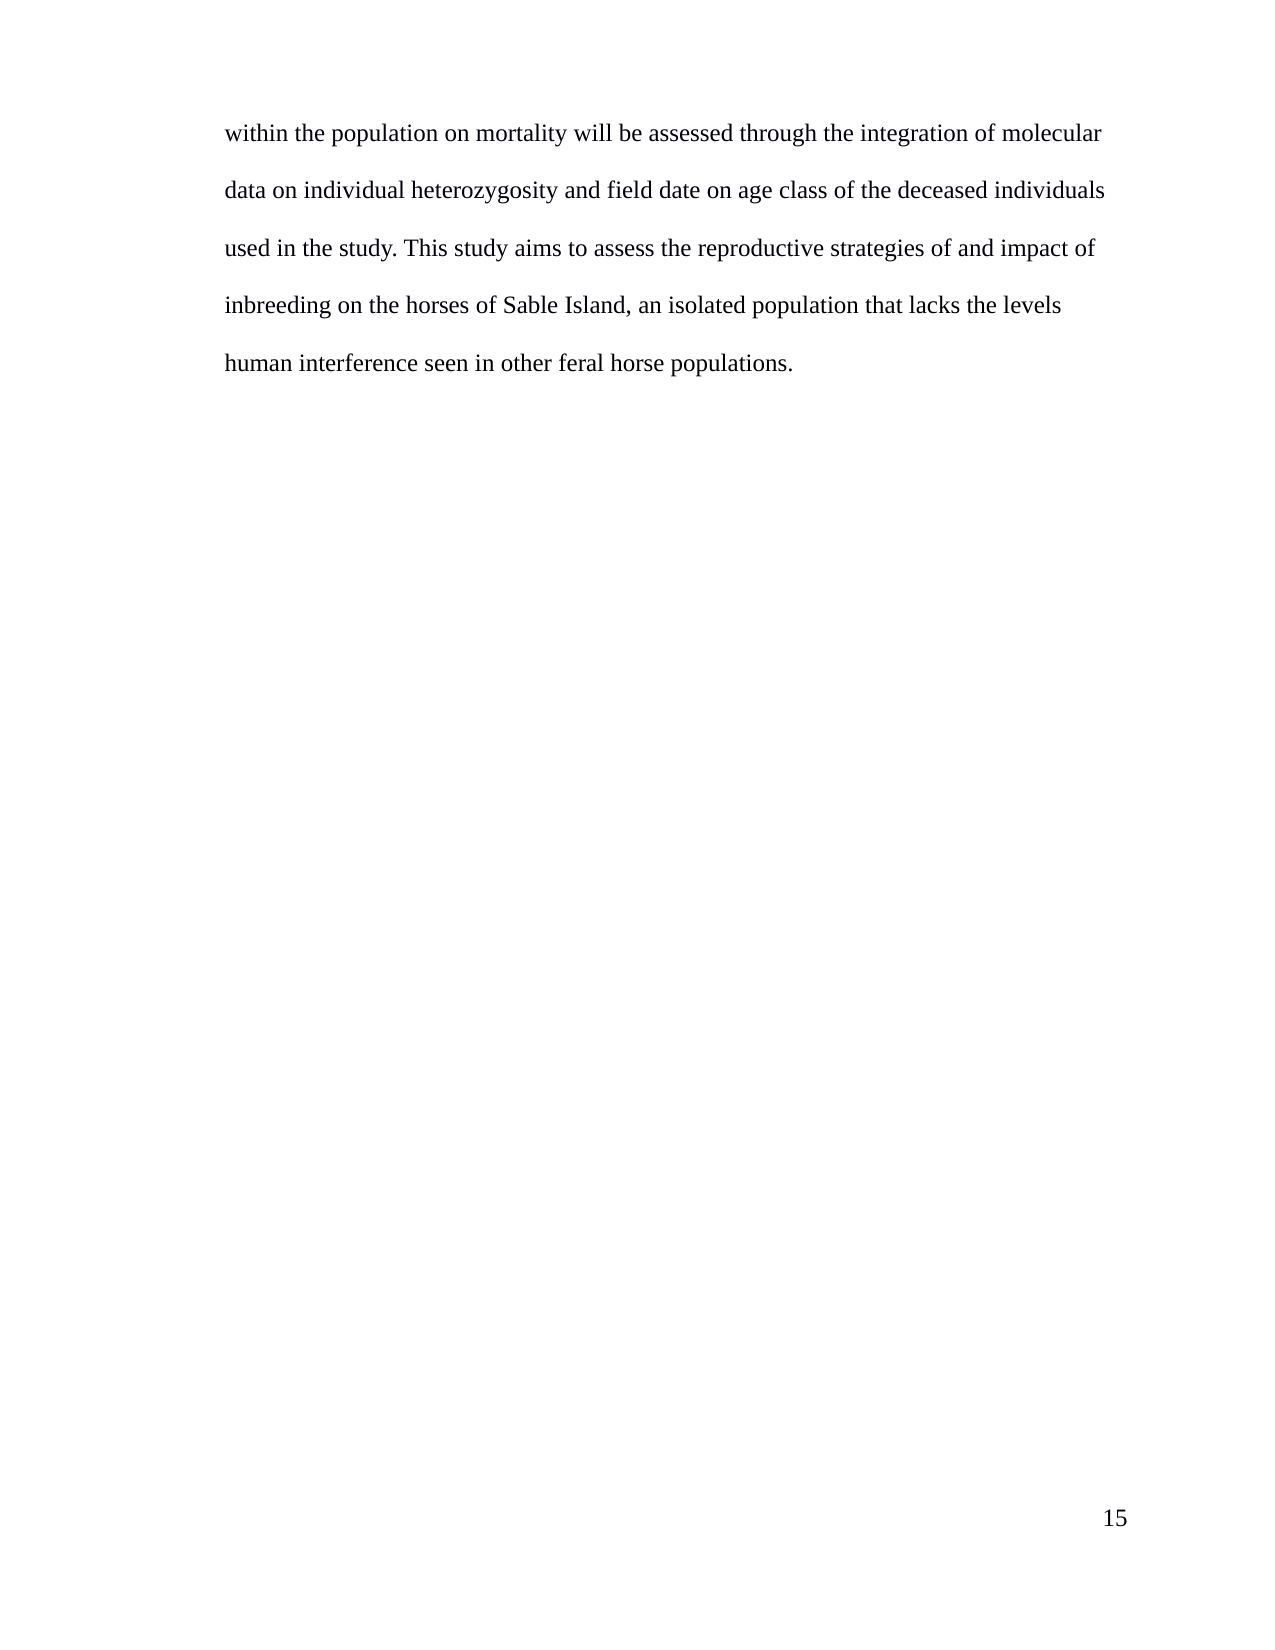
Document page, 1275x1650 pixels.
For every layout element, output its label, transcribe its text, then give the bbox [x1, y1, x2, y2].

text within the population on mortality will be assessed through the integration of molecular data on individual heterozygosity and field date on age class of the deceased individuals used in the study. This study aims to assess the reproductive strategies of and impact of inbreeding on the horses of Sable Island, an isolated population that lacks the levels human interference seen in other feral horse populations. [224, 118, 1127, 377]
